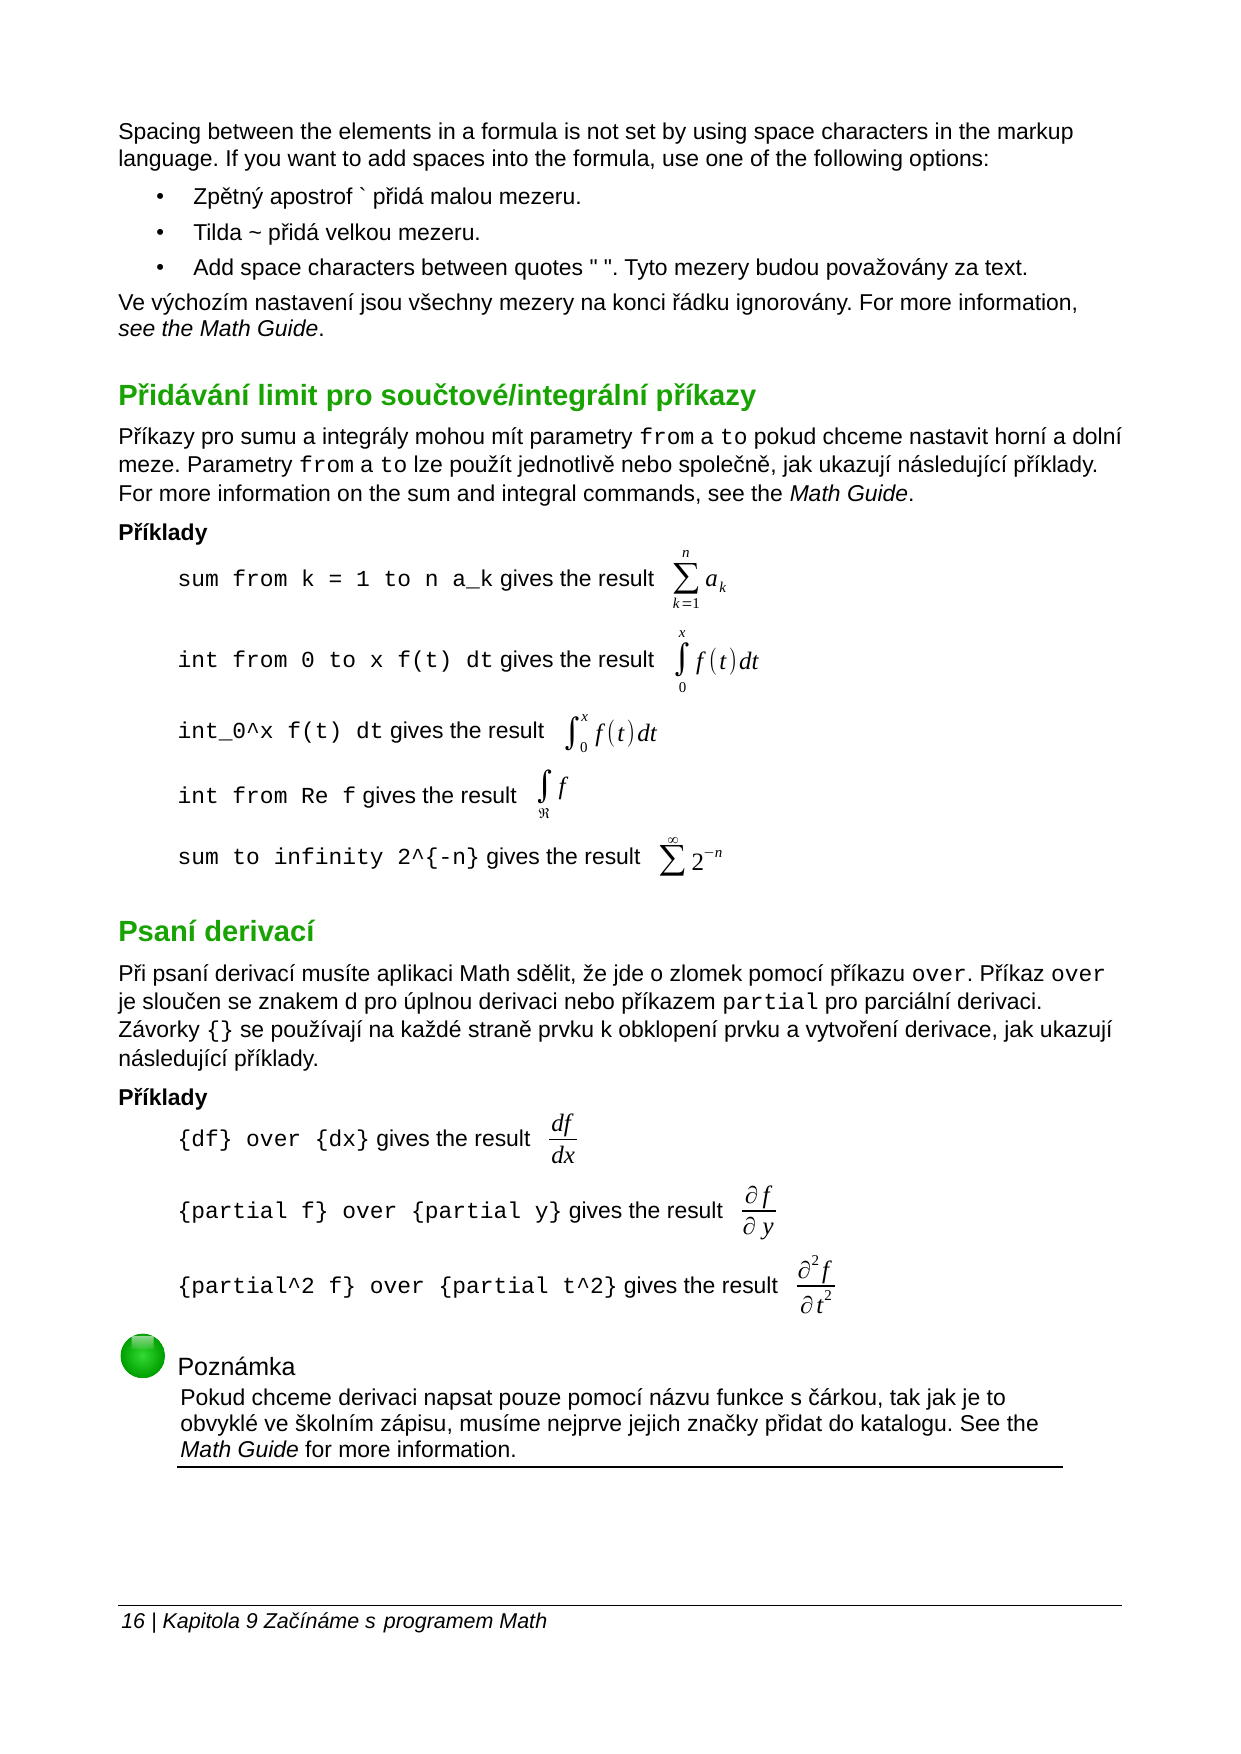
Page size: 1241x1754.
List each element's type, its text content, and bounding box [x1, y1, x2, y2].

list Tilda ~ přidá velkou mezeru. [156, 218, 1122, 245]
text int from Re f gives the result [177, 768, 1122, 824]
subtitle Psaní derivací [118, 914, 1122, 948]
text Příklady [118, 519, 1122, 545]
text int_0^x f(t) dt gives the result [177, 708, 1122, 755]
text Při psaní derivací musíte aplikaci Math sdělit, že jde o zlomek pomocí příkazu over. Příkaz over je sloučen se znakem d pro úplnou derivaci nebo příkazem partial pro parciální derivaci. Závorky {} se používají na každé straně prvku k obklopení prvku a vytvoření derivace, jak ukazují následující příklady. [118, 959, 1122, 1071]
text {df} over {dx} gives the result [177, 1110, 1122, 1169]
text Pokud chceme derivaci napsat pouze pomocí názvu funkce s čárkou, tak jak je to obvyklé ve školním zápisu, musíme nejprve jejich značky přidat do katalogu. See the Math Guide for more information. [177, 1381, 1063, 1466]
text int from 0 to x f(t) dt gives the result [177, 625, 1122, 696]
subtitle Přidávání limit pro součtové/integrální příkazy [118, 378, 1122, 411]
list Zpětný apostrof ` přidá malou mezeru. [156, 183, 1122, 210]
text Příkazy pro sumu a integrály mohou mít parametry from a to pokud chceme nastavit horní a dolní meze. Parametry from a to lze použít jednotlivě nebo společně, jak ukazují následující příklady. For more information on the sum and integral commands, see the Math Guide. [118, 423, 1122, 506]
text Ve výchozím nastavení jsou všechny mezery na konci řádku ignorovány. For more information, see the Math Guide. [118, 289, 1122, 342]
list Add space characters between quotes " ". Tyto mezery budou považovány za text. [156, 254, 1122, 280]
text {partial f} over {partial y} gives the result [177, 1181, 1122, 1240]
text sum from k = 1 to n a_k gives the result [177, 545, 1122, 612]
text sum to infinity 2^{-n} gives the result [177, 836, 1122, 878]
list Poznámka [118, 1331, 1122, 1381]
text {partial^2 f} over {partial t^2} gives the result [177, 1253, 1122, 1319]
list Spacing between the elements in a formula is not set by using space characters in the markup language. If you want to add spaces into the formula, use one of the following options: [118, 118, 1122, 171]
text Příklady [118, 1083, 1122, 1110]
